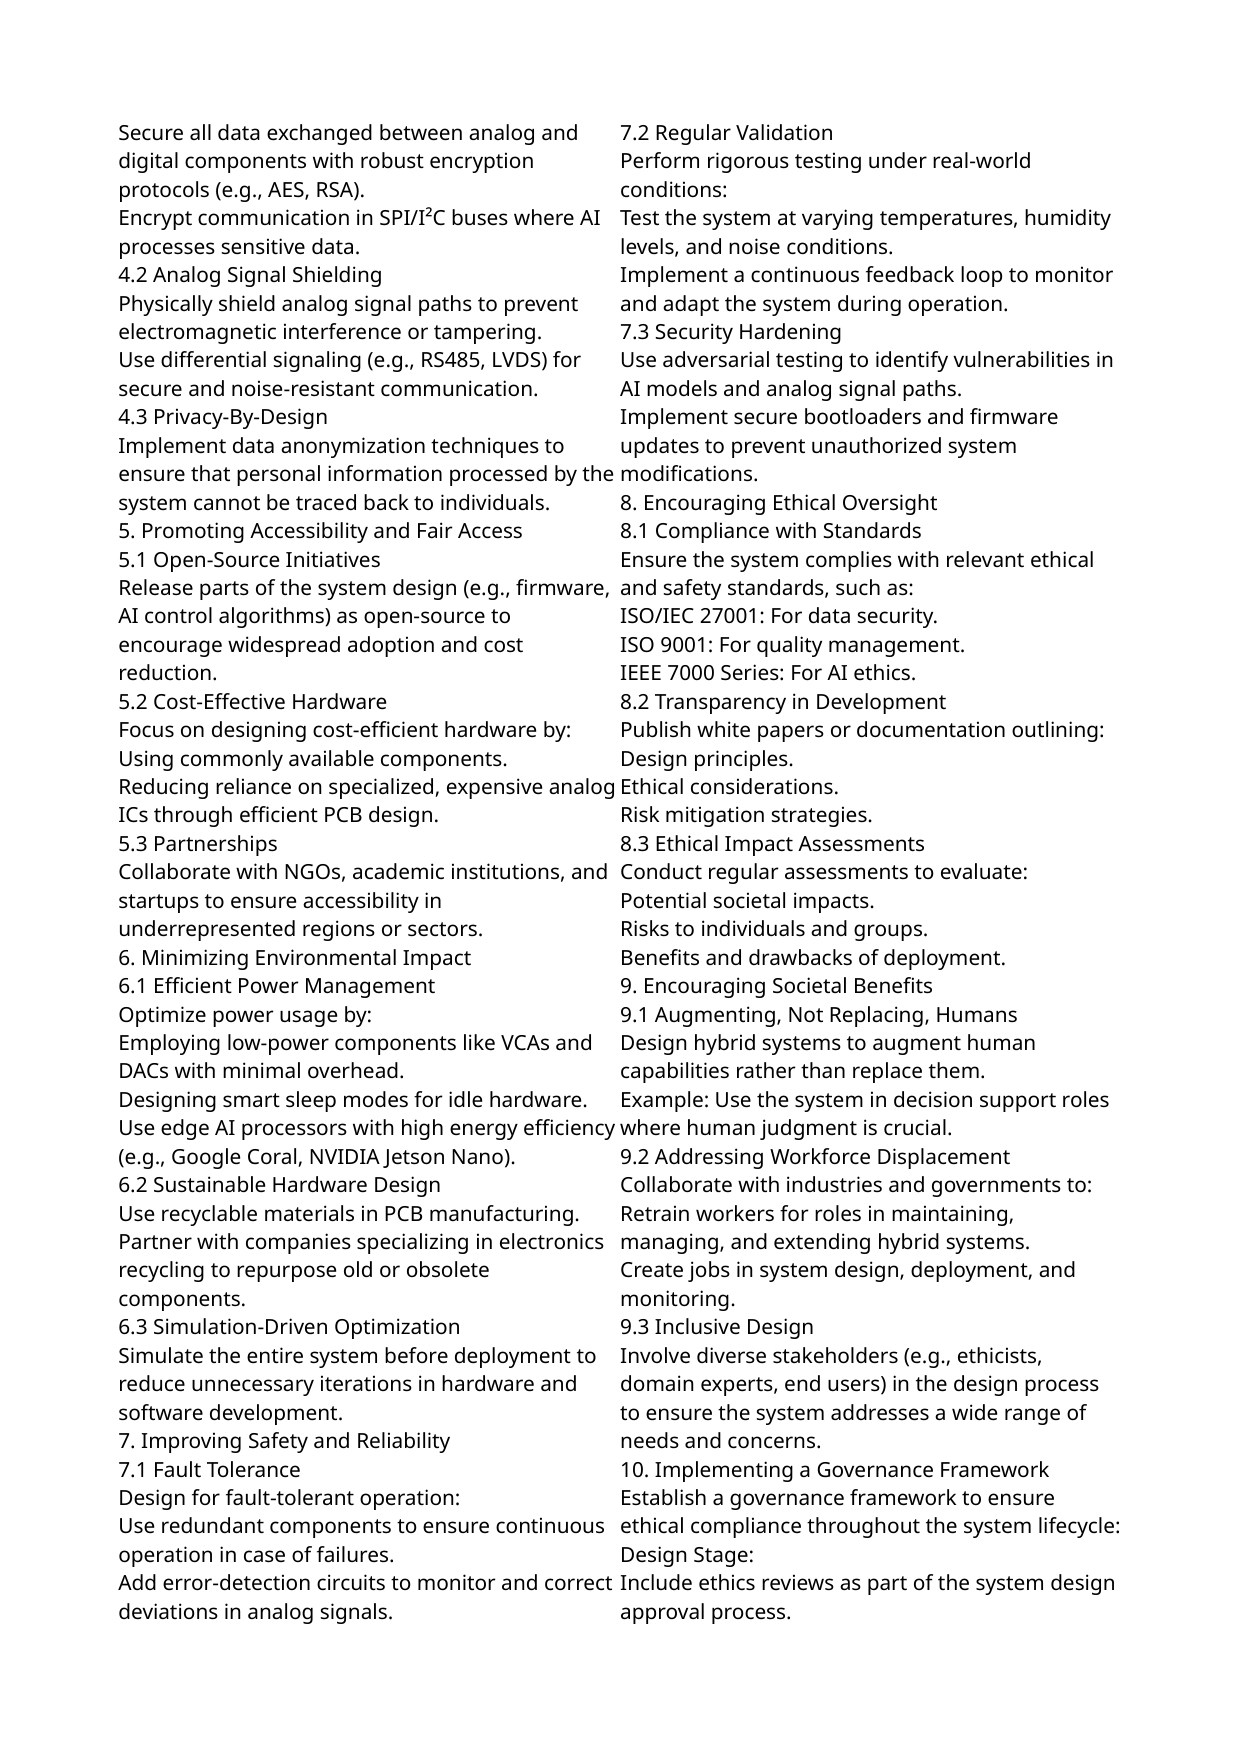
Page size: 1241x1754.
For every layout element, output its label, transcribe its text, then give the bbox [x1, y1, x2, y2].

text 9.3 Inclusive Design [620, 1312, 1122, 1341]
text Design for fault-tolerant operation: [118, 1483, 620, 1512]
text 5.3 Partnerships [118, 829, 620, 857]
text 4.3 Privacy-By-Design [118, 402, 620, 431]
text IEEE 7000 Series: For AI ethics. [620, 658, 1122, 687]
text Design principles. [620, 744, 1122, 772]
text 6.2 Sustainable Hardware Design [118, 1170, 620, 1199]
text 9.1 Augmenting, Not Replacing, Humans [620, 1000, 1122, 1028]
text Encrypt communication in SPI/I²C buses where AI processes sensitive data. [118, 203, 620, 260]
text Publish white papers or documentation outlining: [620, 715, 1122, 744]
text Reducing reliance on specialized, expensive analog ICs through efficient PCB design. [118, 772, 620, 829]
text Collaborate with industries and governments to: [620, 1170, 1122, 1199]
text Conduct regular assessments to evaluate: [620, 857, 1122, 886]
text 6. Minimizing Environmental Impact [118, 943, 620, 971]
text 7. Improving Safety and Reliability [118, 1426, 620, 1455]
text 8.2 Transparency in Development [620, 687, 1122, 715]
text Perform rigorous testing under real-world conditions: [620, 147, 1122, 203]
text Involve diverse stakeholders (e.g., ethicists, domain experts, end users) in the design process to ensure the system addresses a wide range of needs and concerns. [620, 1341, 1122, 1455]
text 7.1 Fault Tolerance [118, 1455, 620, 1483]
text Optimize power usage by: [118, 1000, 620, 1028]
text Physically shield analog signal paths to prevent electromagnetic interference or tampering. [118, 289, 620, 346]
text Using commonly available components. [118, 744, 620, 772]
text 4.2 Analog Signal Shielding [118, 260, 620, 289]
text 5.1 Open-Source Initiatives [118, 545, 620, 573]
text Use recyclable materials in PCB manufacturing. [118, 1199, 620, 1227]
text 9.2 Addressing Workforce Displacement [620, 1142, 1122, 1170]
text Ensure the system complies with relevant ethical and safety standards, such as: [620, 545, 1122, 602]
text Focus on designing cost-efficient hardware by: [118, 715, 620, 744]
text Use edge AI processors with high energy efficiency (e.g., Google Coral, NVIDIA Jetson Nano). [118, 1113, 620, 1170]
text Benefits and drawbacks of deployment. [620, 943, 1122, 971]
text Partner with companies specializing in electronics recycling to repurpose old or obsolete components. [118, 1227, 620, 1312]
text Employing low-power components like VCAs and DACs with minimal overhead. [118, 1028, 620, 1085]
text 8.1 Compliance with Standards [620, 516, 1122, 545]
text 8. Encouraging Ethical Oversight [620, 488, 1122, 516]
text 8.3 Ethical Impact Assessments [620, 829, 1122, 857]
text 7.3 Security Hardening [620, 317, 1122, 346]
text Add error-detection circuits to monitor and correct deviations in analog signals. [118, 1568, 620, 1625]
text Design Stage: [620, 1540, 1122, 1568]
text Example: Use the system in decision support roles where human judgment is crucial. [620, 1085, 1122, 1142]
text Implement data anonymization techniques to ensure that personal information processed by the system cannot be traced back to individuals. [118, 431, 620, 516]
text Collaborate with NGOs, academic institutions, and startups to ensure accessibility in underrepresented regions or sectors. [118, 857, 620, 943]
text 5. Promoting Accessibility and Fair Access [118, 516, 620, 545]
text Create jobs in system design, deployment, and monitoring. [620, 1256, 1122, 1312]
text Use adversarial testing to identify vulnerabilities in AI models and analog signal paths. [620, 346, 1122, 402]
text Design hybrid systems to augment human capabilities rather than replace them. [620, 1028, 1122, 1085]
text Secure all data exchanged between analog and digital components with robust encryption protocols (e.g., AES, RSA). [118, 118, 620, 203]
text 10. Implementing a Governance Framework [620, 1455, 1122, 1483]
text 6.1 Efficient Power Management [118, 971, 620, 1000]
text Use differential signaling (e.g., RS485, LVDS) for secure and noise-resistant communication. [118, 346, 620, 402]
text Simulate the entire system before deployment to reduce unnecessary iterations in hardware and software development. [118, 1341, 620, 1426]
text Risk mitigation strategies. [620, 801, 1122, 829]
text ISO 9001: For quality management. [620, 630, 1122, 658]
text Test the system at varying temperatures, humidity levels, and noise conditions. [620, 203, 1122, 260]
text Designing smart sleep modes for idle hardware. [118, 1085, 620, 1113]
text Implement secure bootloaders and firmware updates to prevent unauthorized system modifications. [620, 402, 1122, 488]
text Establish a governance framework to ensure ethical compliance throughout the system lifecycle: [620, 1483, 1122, 1540]
text Release parts of the system design (e.g., firmware, AI control algorithms) as open-source to encourage widespread adoption and cost reduction. [118, 573, 620, 687]
text Potential societal impacts. [620, 886, 1122, 914]
text 6.3 Simulation-Driven Optimization [118, 1312, 620, 1341]
text Include ethics reviews as part of the system design approval process. [620, 1568, 1122, 1625]
text Use redundant components to ensure continuous operation in case of failures. [118, 1512, 620, 1568]
text Implement a continuous feedback loop to monitor and adapt the system during operation. [620, 260, 1122, 317]
text Retrain workers for roles in maintaining, managing, and extending hybrid systems. [620, 1199, 1122, 1256]
text Risks to individuals and groups. [620, 914, 1122, 943]
text Ethical considerations. [620, 772, 1122, 801]
text ISO/IEC 27001: For data security. [620, 602, 1122, 630]
text 9. Encouraging Societal Benefits [620, 971, 1122, 1000]
text 7.2 Regular Validation [620, 118, 1122, 147]
text 5.2 Cost-Effective Hardware [118, 687, 620, 715]
